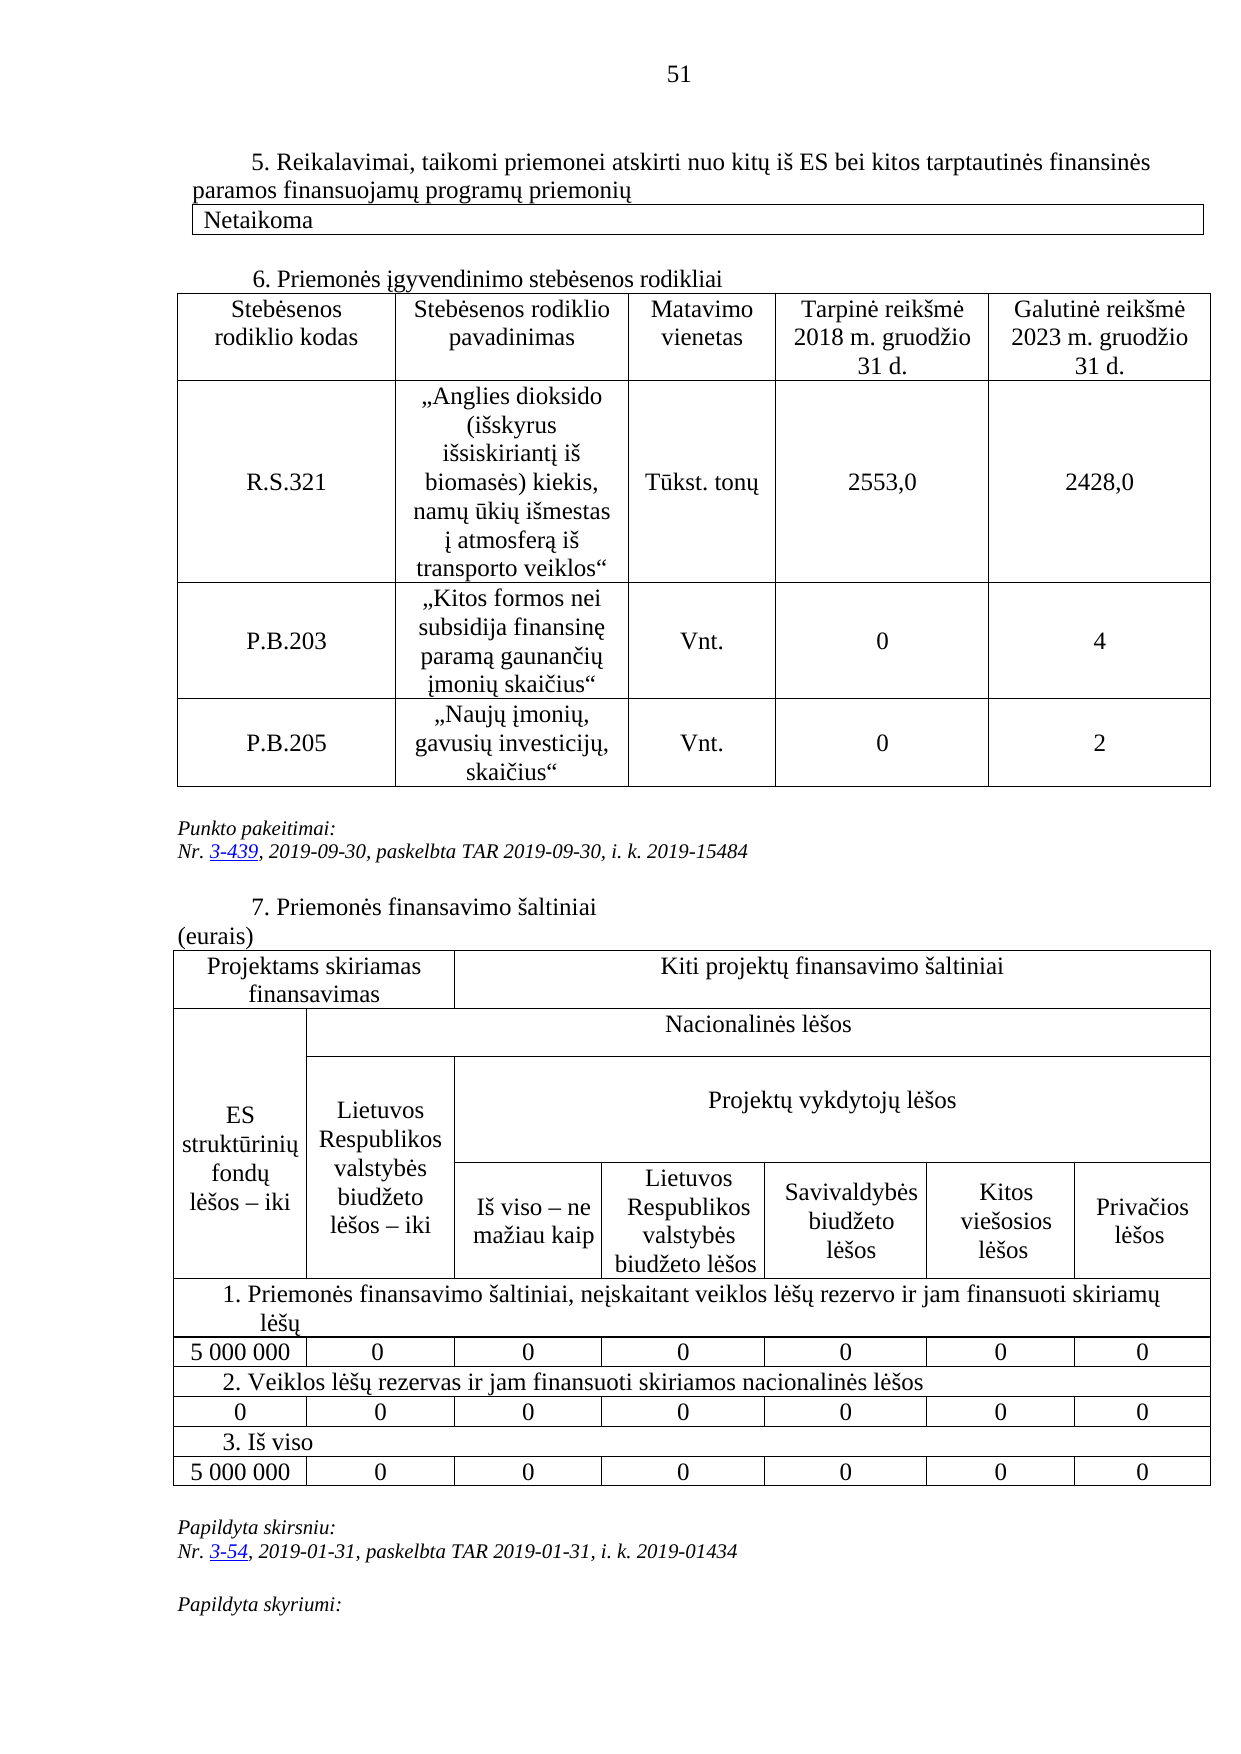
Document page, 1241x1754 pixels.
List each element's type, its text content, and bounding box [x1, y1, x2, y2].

table_cell Vnt. [629, 583, 775, 698]
text 5. Reikalavimai, taikomi priemonei atskirti nuo kitų iš ES bei kitos tarptautinės finansinės paramos finansuojamų programų priemonių [192, 147, 1181, 204]
table_cell 2. Veiklos lėšų rezervas ir jam finansuoti skiriamos nacionalinės lėšos [174, 1367, 1210, 1396]
table_cell „Naujų įmonių, gavusių investicijų, skaičius“ [396, 699, 628, 786]
text 7. Priemonės finansavimo šaltiniai [251, 892, 1181, 921]
table_cell R.S.321 [178, 381, 395, 582]
table_cell 0 [765, 1457, 926, 1485]
table_cell 0 [174, 1397, 306, 1426]
table_cell Vnt. [629, 699, 775, 786]
table_header Stebėsenos rodiklio kodas [178, 294, 395, 380]
table_cell 0 [776, 699, 988, 786]
table_cell „Kitos formos nei subsidija finansinę paramą gaunančių įmonių skaičius“ [396, 583, 628, 698]
table_cell 0 [455, 1457, 601, 1485]
table_header Projektams skiriamas finansavimas [174, 951, 454, 1008]
text Papildyta skyriumi: [177, 1592, 1181, 1616]
text Papildyta skirsniu: [177, 1515, 1181, 1539]
text (eurais) [177, 921, 266, 950]
table_cell ES struktūrinių fondų lėšos – iki [174, 1009, 306, 1278]
table_cell Iš viso – ne mažiau kaip [455, 1163, 601, 1278]
table_cell 2 [989, 699, 1210, 786]
table_cell 5 000 000 [174, 1338, 306, 1366]
table_cell 0 [765, 1397, 926, 1426]
table_cell Privačios lėšos [1075, 1163, 1210, 1278]
table_cell 0 [455, 1397, 601, 1426]
table_cell Tūkst. tonų [629, 381, 775, 582]
table_cell 0 [307, 1457, 454, 1485]
table_cell 0 [765, 1338, 926, 1366]
text Nr. 3-54, 2019-01-31, paskelbta TAR 2019-01-31, i. k. 2019-01434 [177, 1539, 1181, 1563]
table_header Stebėsenos rodiklio pavadinimas [396, 294, 628, 380]
table_cell 0 [1075, 1397, 1210, 1426]
table_cell 2553,0 [776, 381, 988, 582]
table_cell 0 [307, 1397, 454, 1426]
text 6. Priemonės įgyvendinimo stebėsenos rodikliai [252, 264, 1181, 293]
table_cell 0 [602, 1338, 764, 1366]
table_cell 0 [927, 1457, 1074, 1485]
table_cell 4 [989, 583, 1210, 698]
table_header Kiti projektų finansavimo šaltiniai [455, 951, 1210, 1008]
table_cell 0 [602, 1457, 764, 1485]
table_cell Kitos viešosios lėšos [927, 1163, 1074, 1278]
table_header Tarpinė reikšmė 2018 m. gruodžio 31 d. [776, 294, 988, 380]
table_cell 0 [927, 1338, 1074, 1366]
table_cell 0 [927, 1397, 1074, 1426]
table_cell 2428,0 [989, 381, 1210, 582]
table_cell 5 000 000 [174, 1457, 306, 1485]
table_cell Projektų vykdytojų lėšos [455, 1057, 1210, 1162]
table_header Netaikoma [193, 205, 1203, 234]
table_header Matavimo vienetas [629, 294, 775, 380]
table_cell P.B.205 [178, 699, 395, 786]
table_cell Nacionalinės lėšos [307, 1009, 1210, 1056]
table_cell Lietuvos Respublikos valstybės biudžeto lėšos [602, 1163, 764, 1278]
table_cell P.B.203 [178, 583, 395, 698]
table_header Galutinė reikšmė 2023 m. gruodžio 31 d. [989, 294, 1210, 380]
table_cell 3. Iš viso [174, 1427, 1210, 1456]
table_cell „Anglies dioksido (išskyrus išsiskiriantį iš biomasės) kiekis, namų ūkių išmestas į atmosferą iš transporto veiklos“ [396, 381, 628, 582]
text Nr. 3-439, 2019-09-30, paskelbta TAR 2019-09-30, i. k. 2019-15484 [177, 839, 1181, 863]
table_cell 0 [776, 583, 988, 698]
table_cell 0 [455, 1338, 601, 1366]
table_cell 0 [1075, 1457, 1210, 1485]
table_cell 0 [1075, 1338, 1210, 1366]
table_cell 1. Priemonės finansavimo šaltiniai, neįskaitant veiklos lėšų rezervo ir jam finansuoti skiriamų lėšų [174, 1279, 1210, 1336]
text Punkto pakeitimai: [177, 815, 1181, 839]
table_cell 0 [307, 1338, 454, 1366]
table_cell Savivaldybės biudžeto lėšos [765, 1163, 926, 1278]
table_cell 0 [602, 1397, 764, 1426]
table_cell Lietuvos Respublikos valstybės biudžeto lėšos – iki [307, 1057, 454, 1278]
